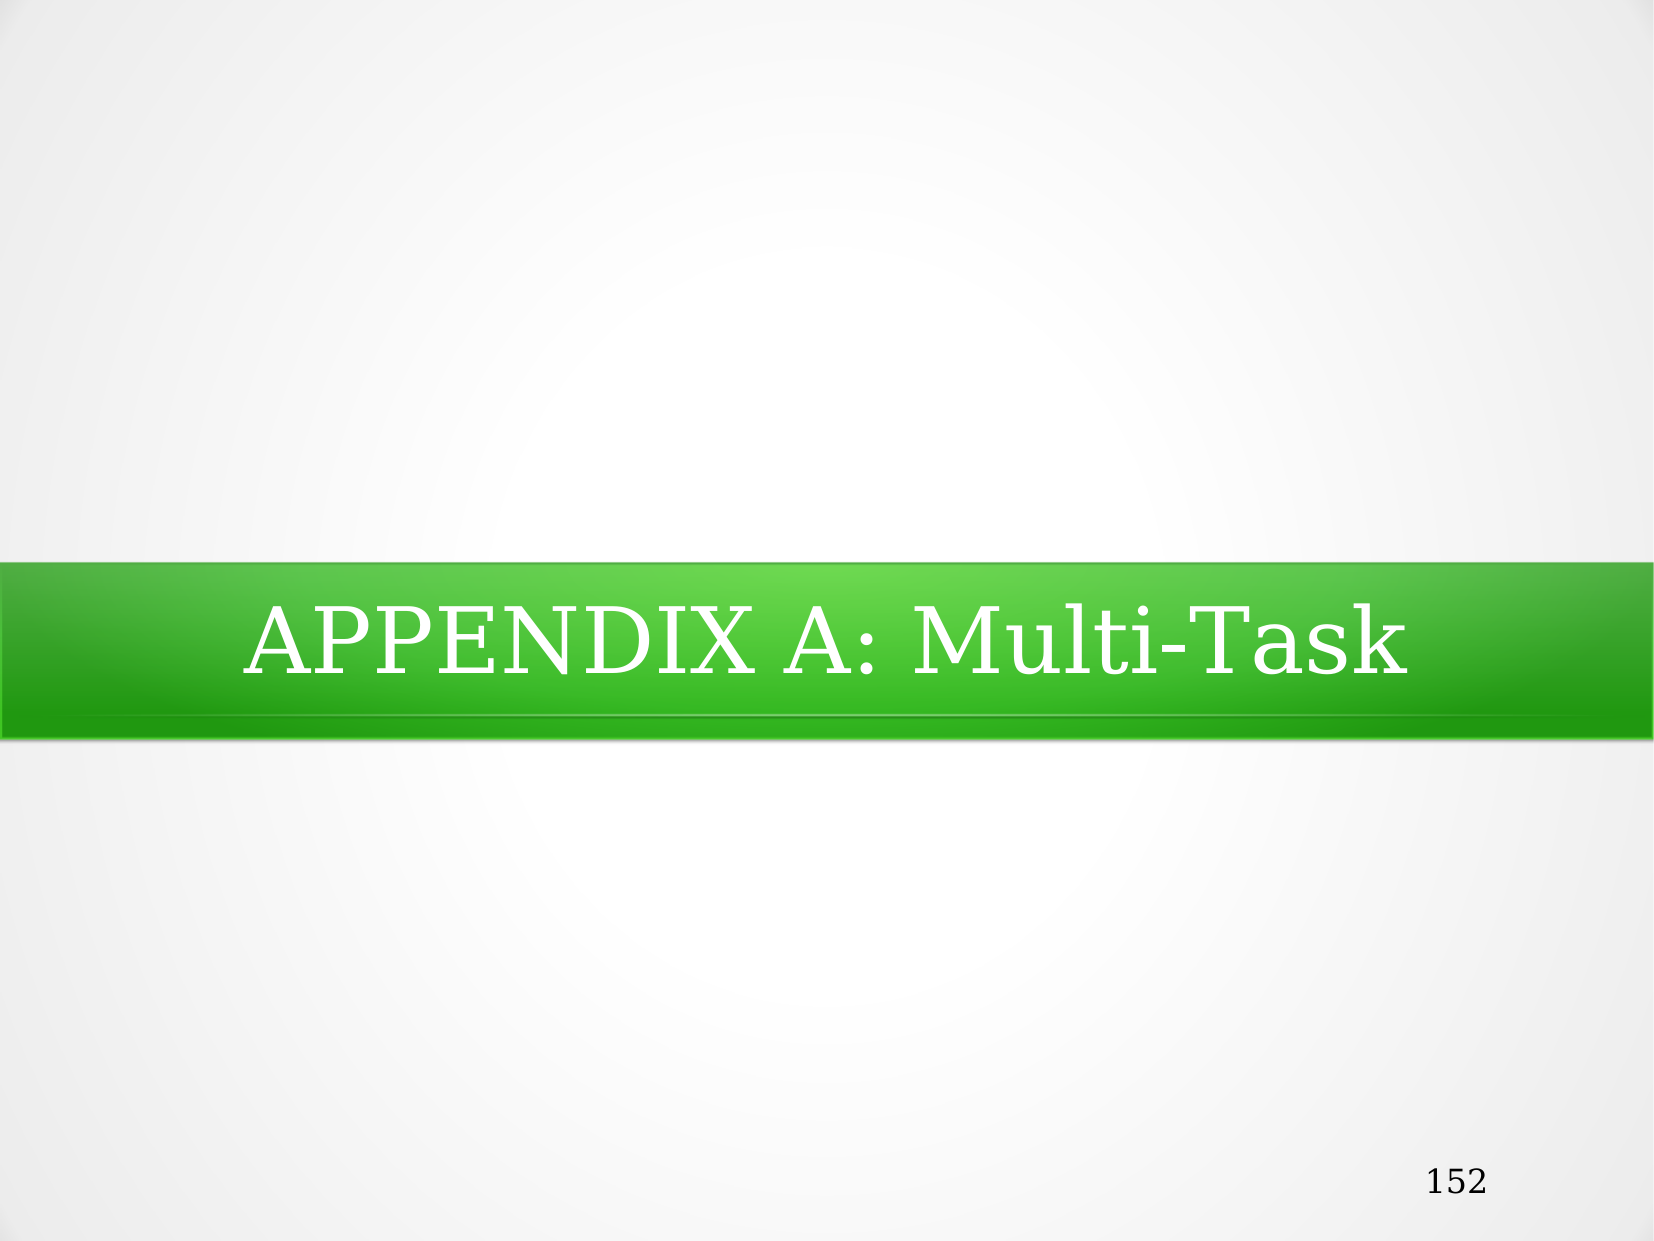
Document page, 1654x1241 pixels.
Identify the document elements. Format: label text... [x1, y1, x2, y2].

picture [0, 0, 1654, 1241]
title APPENDIX A: Multi-Task [82, 578, 1571, 715]
